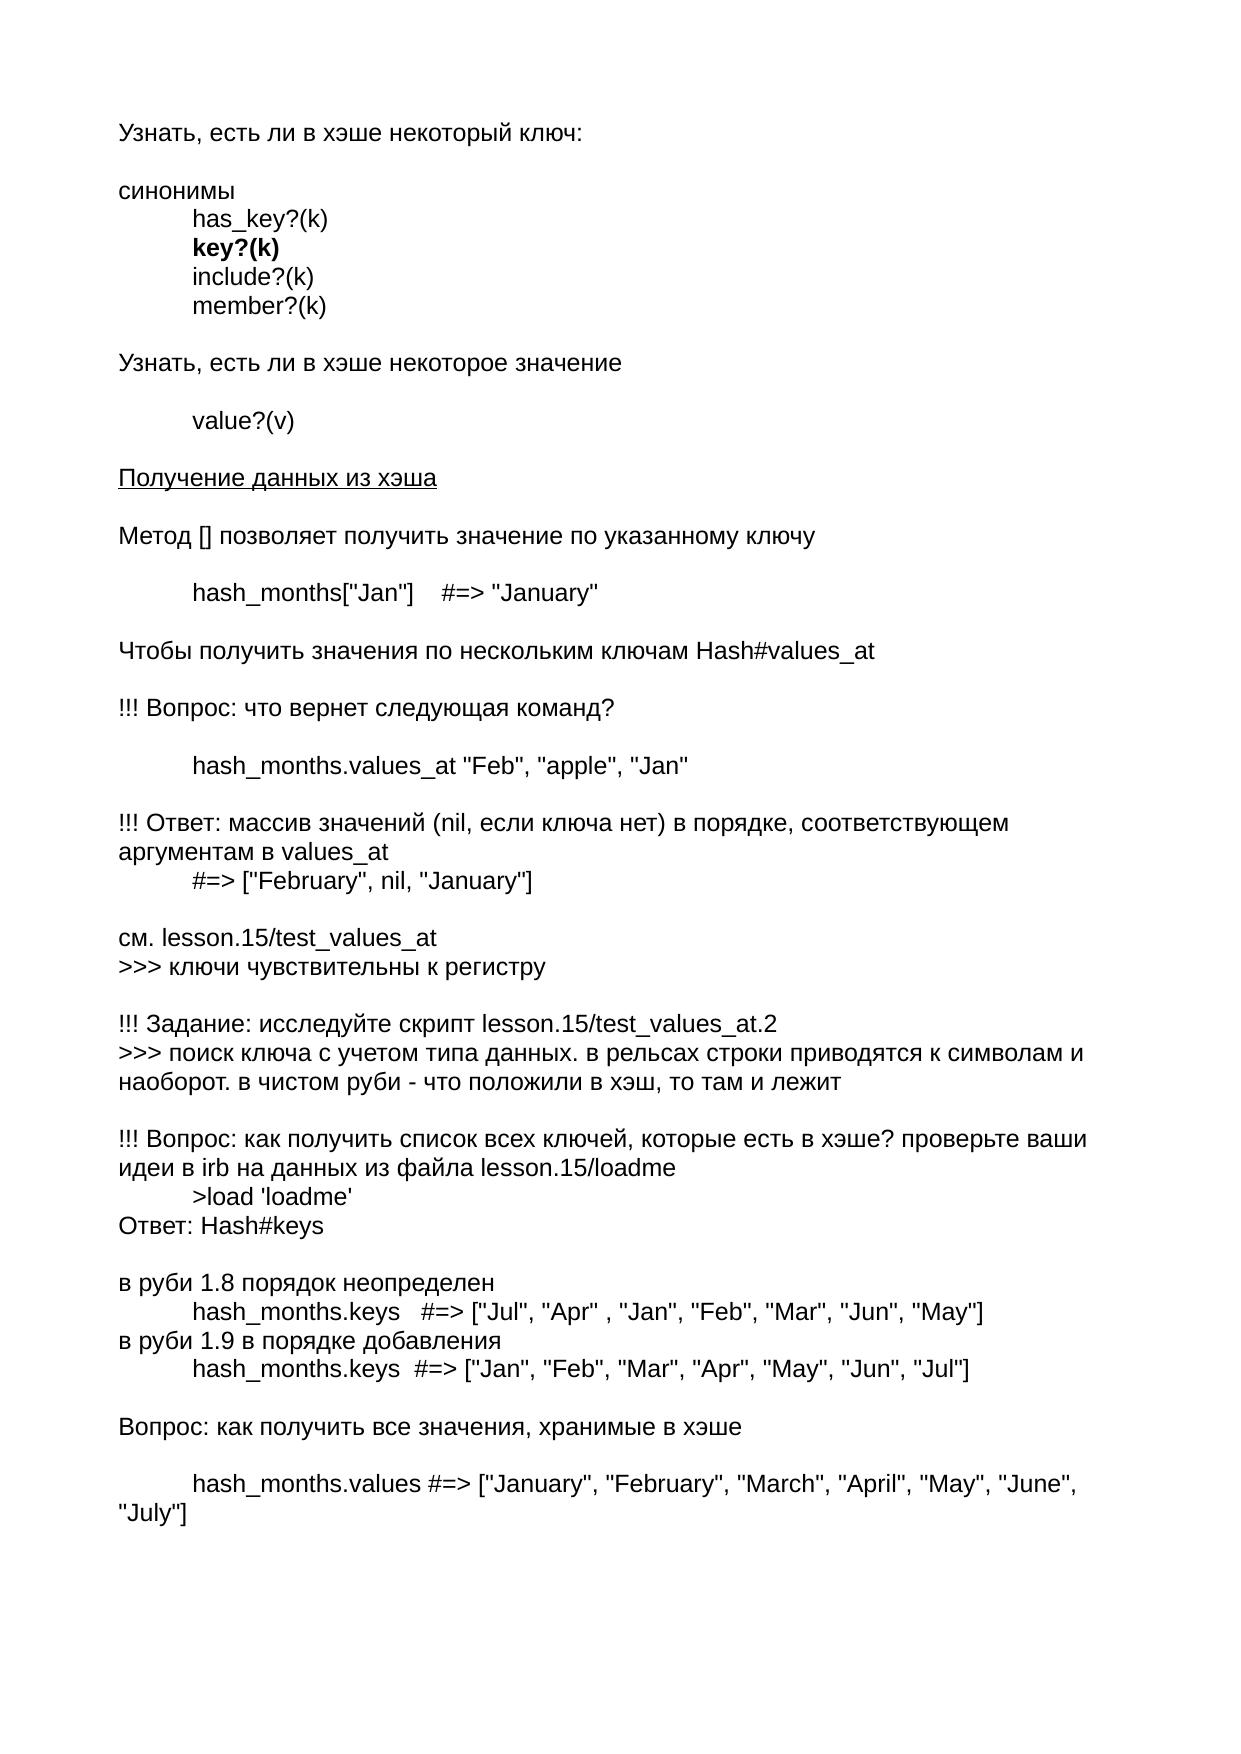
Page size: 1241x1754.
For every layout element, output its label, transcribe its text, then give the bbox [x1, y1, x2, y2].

text >load 'loadme' [118, 1182, 1122, 1211]
text hash_months["Jan"] #=> "January" [118, 578, 1122, 607]
text hash_months.keys #=> ["Jan", "Feb", "Mar", "Apr", "May", "Jun", "Jul"] [118, 1354, 1122, 1383]
text !!! Задание: исследуйте скрипт lesson.15/test_values_at.2 [118, 1009, 1122, 1038]
text hash_months.values #=> ["January", "February", "March", "April", "May", "June", "July"] [118, 1469, 1122, 1527]
text Вопрос: как получить все значения, хранимые в хэше [118, 1412, 1122, 1441]
text Узнать, есть ли в хэше некоторое значение [118, 348, 1122, 377]
text hash_months.keys #=> ["Jul", "Apr" , "Jan", "Feb", "Mar", "Jun", "May"] [118, 1297, 1122, 1326]
text #=> ["February", nil, "January"] [118, 866, 1122, 894]
text см. lesson.15/test_values_at [118, 923, 1122, 952]
text Чтобы получить значения по нескольким ключам Hash#values_at [118, 636, 1122, 664]
text в руби 1.8 порядок неопределен [118, 1268, 1122, 1297]
text Получение данных из хэша [118, 463, 1122, 492]
text has_key?(k) [118, 204, 1122, 233]
text Метод [] позволяет получить значение по указанному ключу [118, 521, 1122, 549]
text !!! Вопрос: что вернет следующая команд? [118, 693, 1122, 722]
text Ответ: Hash#keys [118, 1211, 1122, 1239]
text hash_months.values_at "Feb", "apple", "Jan" [118, 751, 1122, 779]
text синонимы [118, 176, 1122, 204]
text value?(v) [118, 406, 1122, 434]
text !!! Ответ: массив значений (nil, если ключа нет) в порядке, соответствующем аргументам в values_at [118, 808, 1122, 866]
text Узнать, есть ли в хэше некоторый ключ: [118, 118, 1122, 147]
text member?(k) [118, 291, 1122, 319]
text !!! Вопрос: как получить список всех ключей, которые есть в хэше? проверьте ваши идеи в irb на данных из файла lesson.15/loadme [118, 1124, 1122, 1182]
text key?(k) [118, 233, 1122, 262]
text >>> ключи чувствительны к регистру [118, 952, 1122, 981]
text в руби 1.9 в порядке добавления [118, 1326, 1122, 1354]
text include?(k) [118, 262, 1122, 291]
text >>> поиск ключа с учетом типа данных. в рельсах строки приводятся к символам и наоборот. в чистом руби - что положили в хэш, то там и лежит [118, 1038, 1122, 1096]
